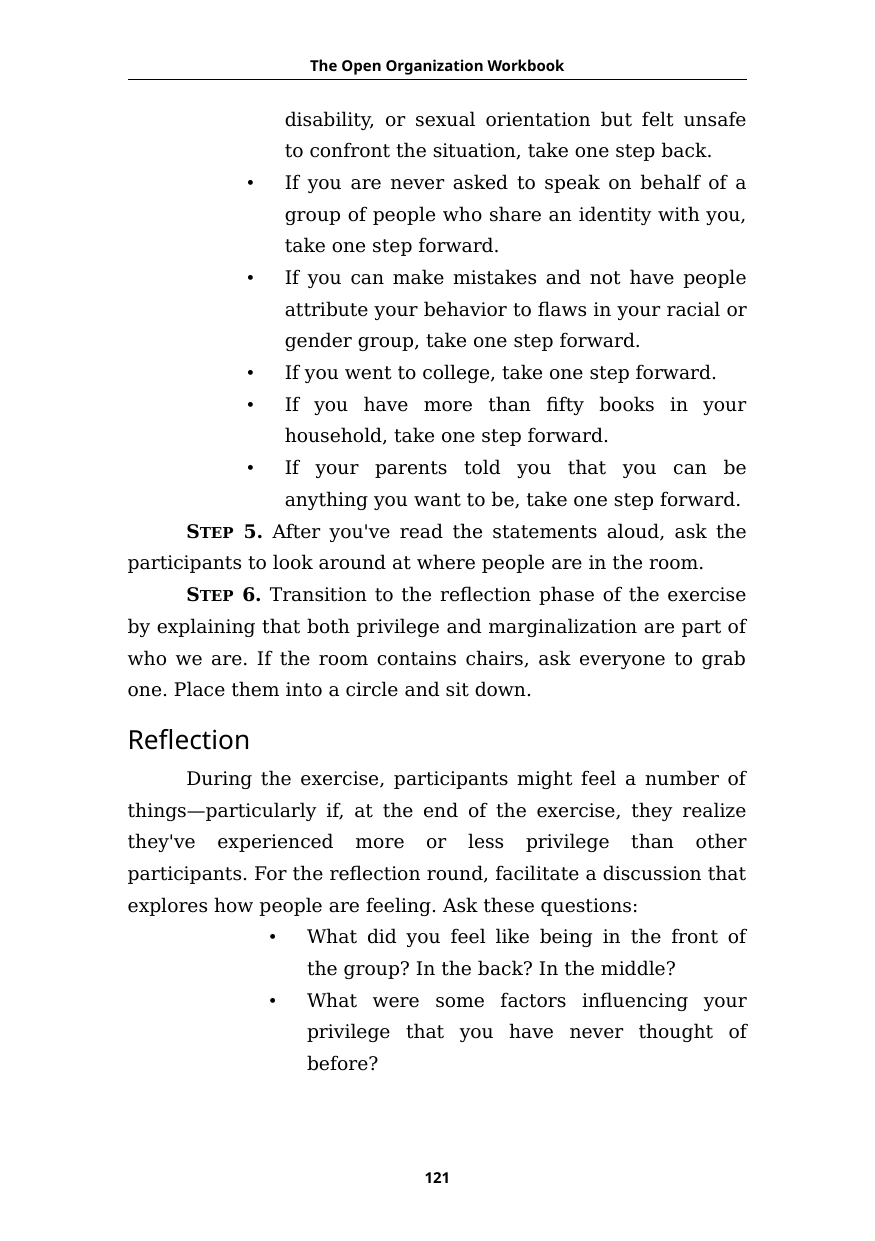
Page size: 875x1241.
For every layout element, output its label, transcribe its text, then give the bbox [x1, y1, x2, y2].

text Step 6. Transition to the reflection phase of the exercise by explaining that both privilege and marginalization are part of who we are. If the room contains chairs, ask everyone to grab one. Place them into a circle and sit down. [127, 584, 747, 701]
list disability, or sexual orientation but felt unsafe to confront the situation, take one step back. [247, 109, 747, 162]
list If you went to college, take one step forward. [247, 362, 747, 384]
text During the exercise, participants might feel a number of things—particularly if, at the end of the exercise, they realize they've experienced more or less privilege than other participants. For the reflection round, facilitate a discussion that explores how people are feeling. Ask these questions: [127, 768, 747, 917]
text Step 5. After you've read the statements aloud, ask the participants to look around at where people are in the room. [127, 520, 747, 574]
list What did you feel like being in the front of the group? In the back? In the middle? [269, 927, 747, 980]
list If you have more than fifty books in your household, take one step forward. [247, 394, 747, 447]
list If you can make mistakes and not have people attribute your behavior to flaws in your racial or gender group, take one step forward. [247, 267, 747, 352]
list If you are never asked to speak on behalf of a group of people who share an identity with you, take one step forward. [247, 172, 747, 257]
list What were some factors influencing your privilege that you have never thought of before? [269, 990, 747, 1075]
subtitle Reflection [127, 725, 747, 756]
list If your parents told you that you can be anything you want to be, take one step forward. [247, 457, 747, 511]
